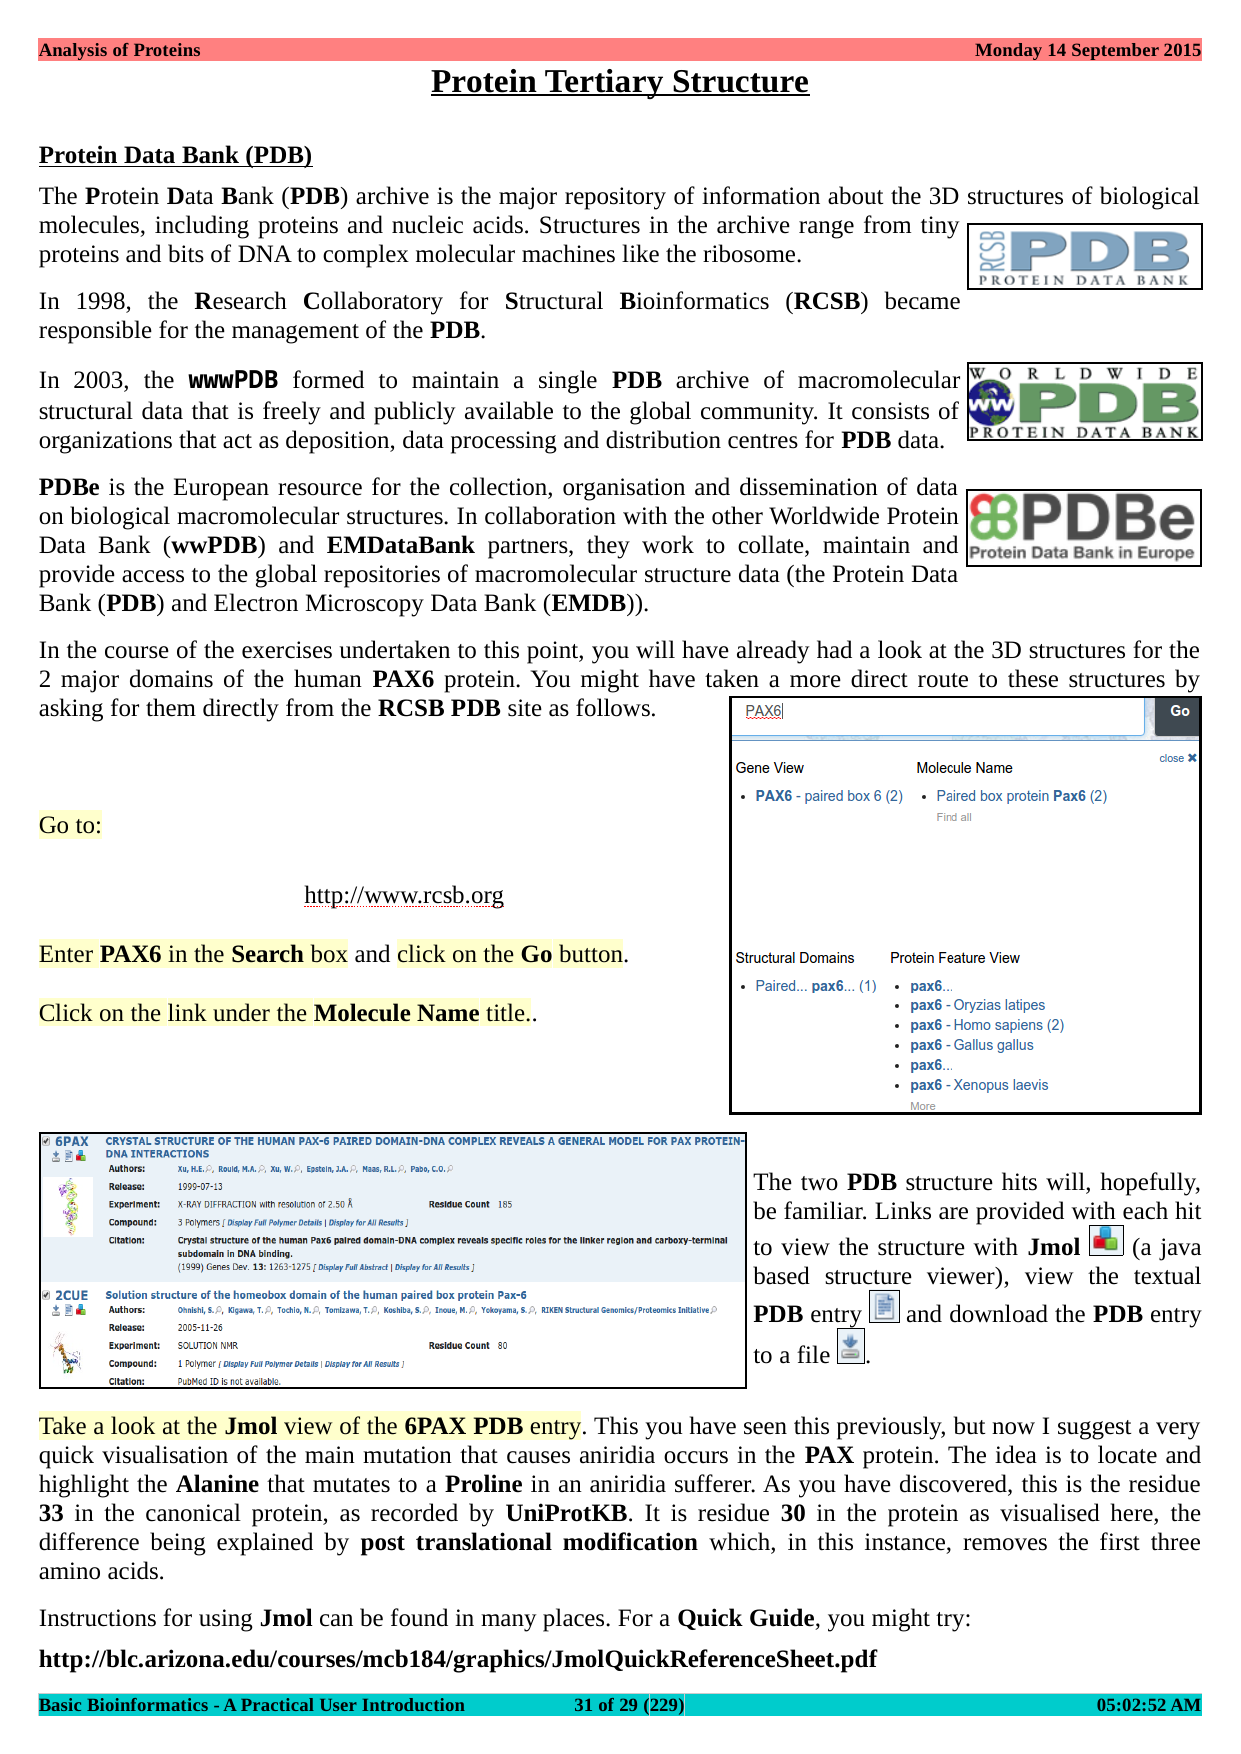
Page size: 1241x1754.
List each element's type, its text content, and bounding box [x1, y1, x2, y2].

text PDBe is the European resource for the collection, organisation and dissemination of data on biological macromolecular structures. In collaboration with the other Worldwide Protein Data Bank (wwPDB) and EMDataBank partners, they work to collate, maintain and provide access to the global repositories of macromolecular structure data (the Protein Data Bank (PDB) and Electron Microscopy Data Bank (EMDB)). [38, 472, 1202, 617]
picture [1131, 698, 1199, 1112]
picture [870, 1291, 899, 1322]
text Protein Tertiary Structure [38, 61, 1202, 99]
picture [838, 1329, 864, 1363]
picture [968, 491, 1200, 565]
picture [969, 225, 1201, 288]
text Enter PAX6 in the Search box and click on the Go button. [38, 939, 729, 968]
text Protein Data Bank (PDB) [38, 140, 1202, 169]
text In 2003, the wwwPDB formed to maintain a single PDB archive of macromolecular structural data that is freely and publicly available to the global community. It consists of organizations that act as deposition, data processing and distribution centres for PDB data. [38, 362, 1202, 454]
text Take a look at the Jmol view of the 6PAX PDB entry. This you have seen this previously, but now I suggest a very quick visualisation of the main mutation that causes aniridia occurs in the PAX protein. The idea is to locate and highlight the Alanine that mutates to a Proline in an aniridia sufferer. As you have discovered, this is the residue 33 in the canonical protein, as recorded by UniProtKB. It is residue 30 in the protein as visualised here, the difference being explained by post translational modification which, in this instance, removes the first three amino acids. [38, 1411, 1202, 1585]
text http://blc.arizona.edu/courses/mcb184/graphics/JmolQuickReferenceSheet.pdf [38, 1644, 1202, 1673]
text Go to: [38, 810, 729, 839]
text The Protein Data Bank (PDB) archive is the major repository of information about the 3D structures of biological molecules, including proteins and nucleic acids. Structures in the archive range from tiny proteins and bits of DNA to complex molecular machines like the ribosome. [38, 181, 1202, 268]
text Instructions for using Jmol can be found in many places. For a Quick Guide, you might try: [38, 1603, 1202, 1632]
picture [969, 364, 1201, 439]
text In the course of the exercises undertaken to this point, you will have already had a look at the 3D structures for the 2 major domains of the human PAX6 protein. You might have taken a more direct route to these structures by asking for them directly from the RCSB PDB site as follows. [38, 635, 1202, 722]
text Click on the link under the Molecule Name title.. [38, 997, 729, 1026]
picture [1090, 1226, 1123, 1255]
text The two PDB structure hits will, hopefully, be familiar. Links are provided with each hit to view the structure with Jmol (a java based structure viewer), view the textual PDB entry and download the PDB entry to a file . [747, 1167, 1202, 1369]
text http://www.rcsb.org [38, 880, 729, 909]
text In 1998, the Research Collaboratory for Structural Bioinformatics (RCSB) became responsible for the management of the PDB. [38, 286, 1202, 344]
picture [41, 1134, 745, 1387]
